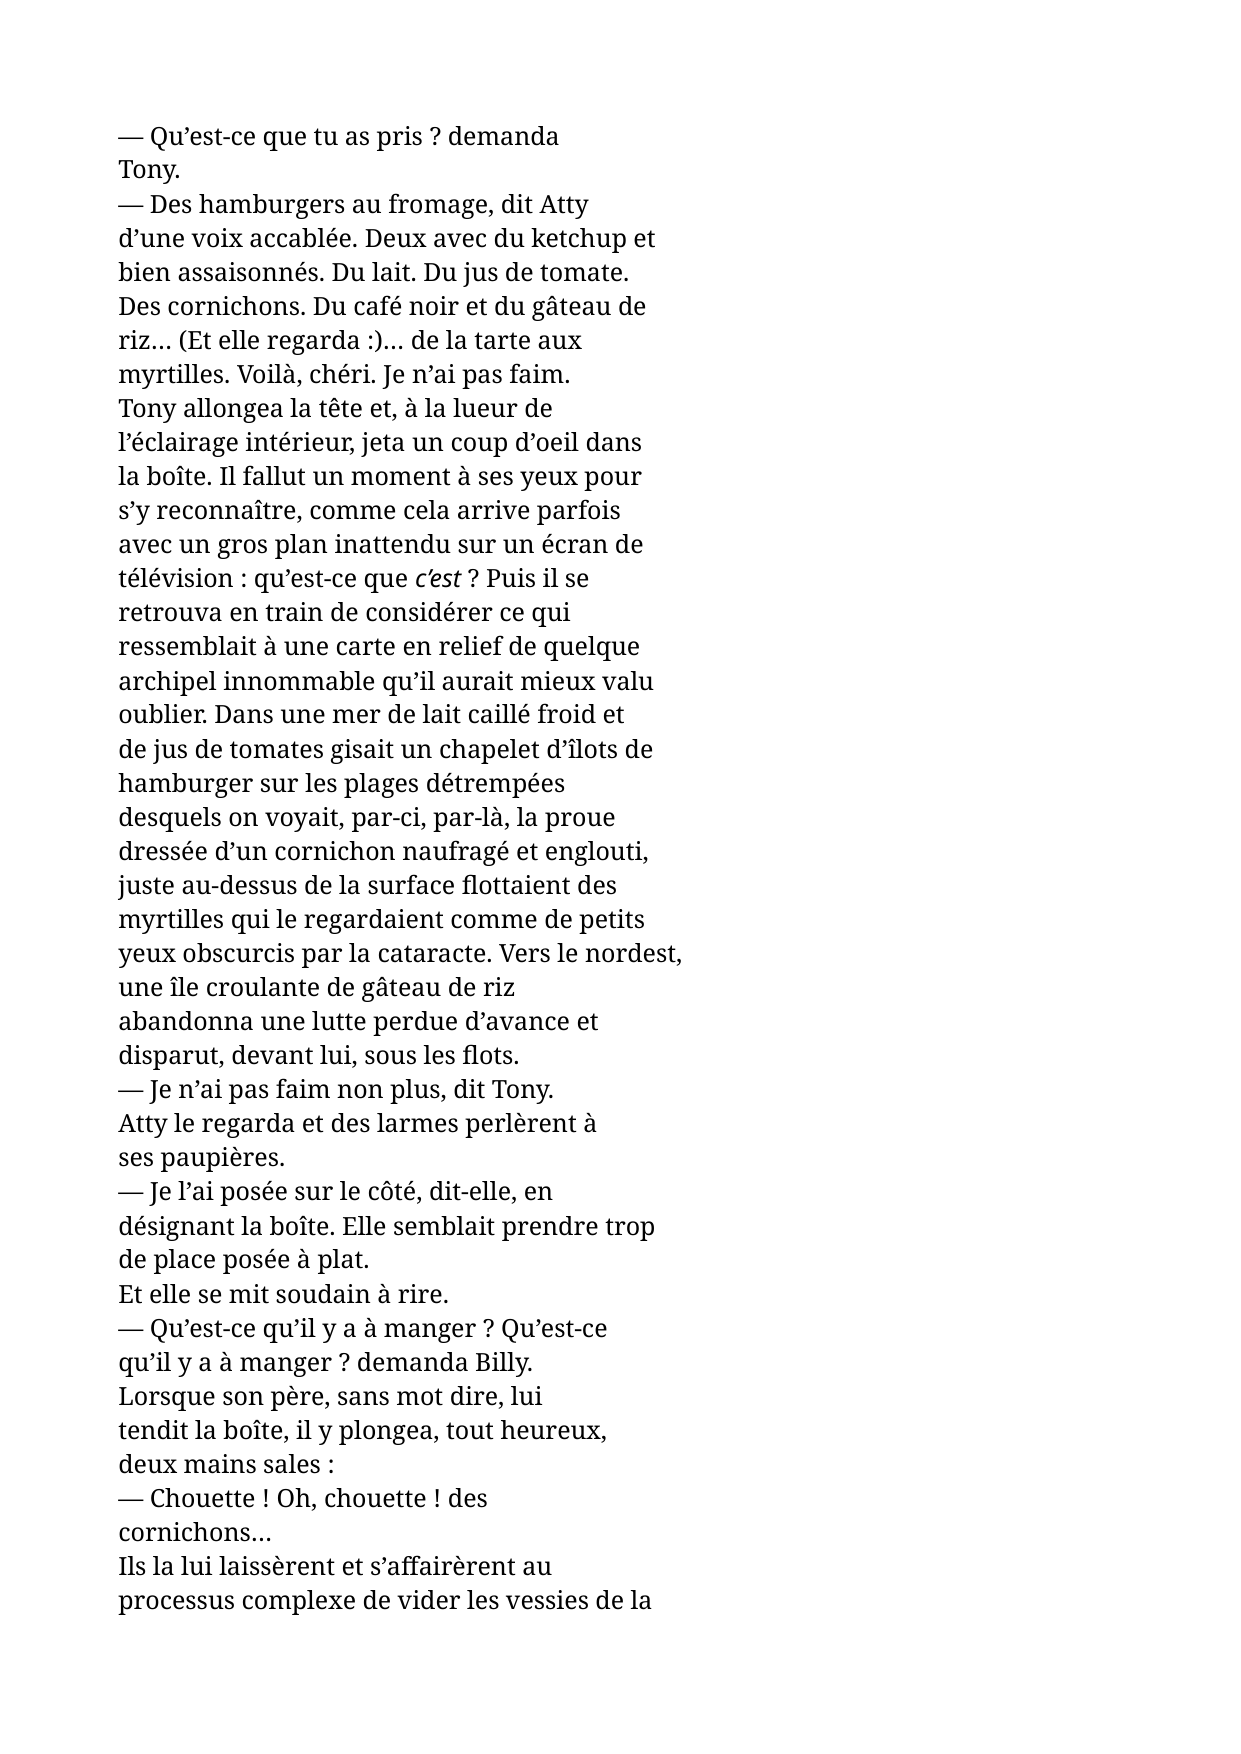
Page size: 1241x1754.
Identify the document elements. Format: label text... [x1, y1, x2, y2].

text riz… (Et elle regarda :)… de la tarte aux [118, 322, 1122, 357]
text deux mains sales : [118, 1447, 1122, 1481]
text Atty le regarda et des larmes perlèrent à [118, 1106, 1122, 1140]
text — Qu’est-ce qu’il y a à manger ? Qu’est-ce [118, 1310, 1122, 1344]
text cornichons… [118, 1515, 1122, 1549]
text qu’il y a à manger ? demanda Billy. [118, 1344, 1122, 1378]
text processus complexe de vider les vessies de la [118, 1583, 1122, 1617]
text yeux obscurcis par la cataracte. Vers le nordest, [118, 936, 1122, 970]
text — Chouette ! Oh, chouette ! des [118, 1481, 1122, 1515]
text abandonna une lutte perdue d’avance et [118, 1004, 1122, 1038]
text d’une voix accablée. Deux avec du ketchup et [118, 220, 1122, 254]
text s’y reconnaître, comme cela arrive parfois [118, 493, 1122, 527]
text Des cornichons. Du café noir et du gâteau de [118, 288, 1122, 322]
text myrtilles qui le regardaient comme de petits [118, 902, 1122, 936]
text retrouva en train de considérer ce qui [118, 595, 1122, 629]
text de jus de tomates gisait un chapelet d’îlots de [118, 731, 1122, 765]
text myrtilles. Voilà, chéri. Je n’ai pas faim. [118, 357, 1122, 391]
text — Je l’ai posée sur le côté, dit-elle, en [118, 1174, 1122, 1208]
text une île croulante de gâteau de riz [118, 970, 1122, 1004]
text ses paupières. [118, 1140, 1122, 1174]
text — Des hamburgers au fromage, dit Atty [118, 186, 1122, 220]
text desquels on voyait, par-ci, par-là, la proue [118, 799, 1122, 833]
text dressée d’un cornichon naufragé et englouti, [118, 833, 1122, 867]
text — Je n’ai pas faim non plus, dit Tony. [118, 1072, 1122, 1106]
text ressemblait à une carte en relief de quelque [118, 629, 1122, 663]
text de place posée à plat. [118, 1242, 1122, 1276]
text Ils la lui laissèrent et s’affairèrent au [118, 1549, 1122, 1583]
text — Qu’est-ce que tu as pris ? demanda [118, 118, 1122, 152]
text Lorsque son père, sans mot dire, lui [118, 1378, 1122, 1412]
text juste au-dessus de la surface flottaient des [118, 867, 1122, 902]
text Et elle se mit soudain à rire. [118, 1276, 1122, 1310]
text disparut, devant lui, sous les flots. [118, 1038, 1122, 1072]
text bien assaisonnés. Du lait. Du jus de tomate. [118, 254, 1122, 288]
text l’éclairage intérieur, jeta un coup d’oeil dans [118, 425, 1122, 459]
text désignant la boîte. Elle semblait prendre trop [118, 1208, 1122, 1242]
text télévision : qu’est-ce que c’est ? Puis il se [118, 561, 1122, 595]
text Tony. [118, 152, 1122, 186]
text avec un gros plan inattendu sur un écran de [118, 527, 1122, 561]
text Tony allongea la tête et, à la lueur de [118, 391, 1122, 425]
text la boîte. Il fallut un moment à ses yeux pour [118, 459, 1122, 493]
text oublier. Dans une mer de lait caillé froid et [118, 697, 1122, 731]
text tendit la boîte, il y plongea, tout heureux, [118, 1412, 1122, 1447]
text archipel innommable qu’il aurait mieux valu [118, 663, 1122, 697]
text hamburger sur les plages détrempées [118, 765, 1122, 799]
